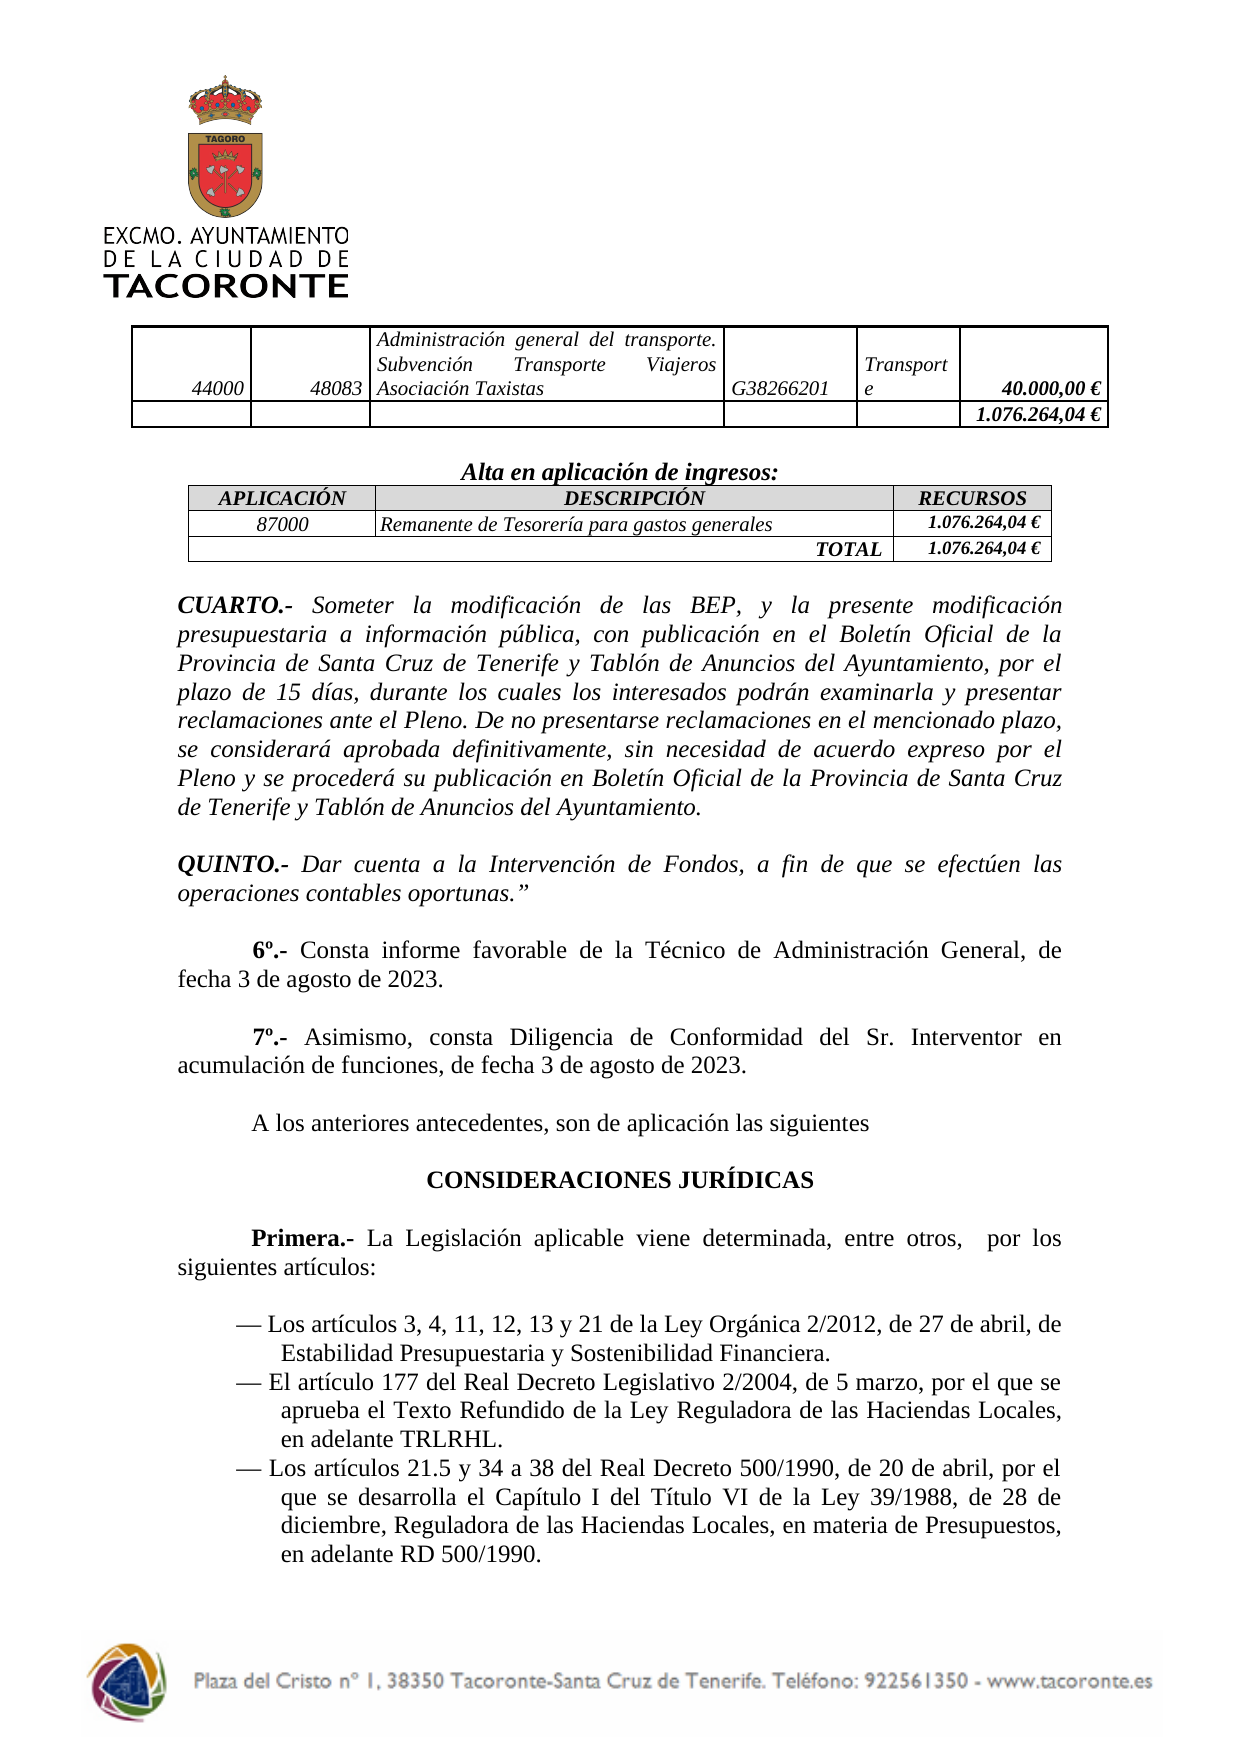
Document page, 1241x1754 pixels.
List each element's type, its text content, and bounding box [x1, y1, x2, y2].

text 7º.- Asimismo, consta Diligencia de Conformidad del Sr. Interventor en acumulación de funciones, de fecha 3 de agosto de 2023. [177, 1022, 1063, 1079]
text — Los artículos 21.5 y 34 a 38 del Real Decreto 500/1990, de 20 de abril, por el que se desarrolla el Capítulo I del Título VI de la Ley 39/1988, de 28 de diciembre, Reguladora de las Haciendas Locales, en materia de Presupuestos, en adelante RD 500/1990. [236, 1453, 1063, 1568]
table_cell [725, 402, 856, 426]
text A los anteriores antecedentes, son de aplicación las siguientes [177, 1108, 1063, 1137]
table_cell [133, 402, 250, 426]
table_cell 87000 [189, 511, 375, 536]
text Alta en aplicación de ingresos: [177, 457, 1063, 485]
text 6º.- Consta informe favorable de la Técnico de Administración General, de fecha 3 de agosto de 2023. [177, 935, 1063, 993]
table_cell Transporte [858, 328, 959, 399]
table_cell TOTAL [189, 537, 893, 561]
table_cell 40.000,00 € [961, 328, 1107, 399]
text — Los artículos 3, 4, 11, 12, 13 y 21 de la Ley Orgánica 2/2012, de 27 de abril, de Estabilidad Presupuestaria y Sostenibilidad Financiera. [236, 1309, 1063, 1367]
picture [103, 75, 348, 298]
table_header DESCRIPCIÓN [376, 486, 893, 510]
table_cell 1.076.264,04 € [961, 402, 1107, 426]
table_cell Remanente de Tesorería para gastos generales [376, 511, 893, 536]
table_cell 44000 [133, 328, 250, 399]
table_header RECURSOS [894, 486, 1051, 510]
table_cell 1.076.264,04 € [894, 537, 1051, 561]
table_cell G38266201 [725, 328, 856, 399]
table_cell [858, 402, 959, 426]
picture [80, 1630, 1163, 1737]
table_cell Administración general del transporte. Subvención Transporte Viajeros Asociación Taxistas [371, 328, 723, 399]
table_cell 1.076.264,04 € [894, 511, 1051, 536]
table_cell [371, 402, 723, 426]
table_cell 48083 [252, 328, 369, 399]
text QUINTO.- Dar cuenta a la Intervención de Fondos, a fin de que se efectúen las operaciones contables oportunas.” [177, 849, 1063, 907]
text CUARTO.- Someter la modificación de las BEP, y la presente modificación presupuestaria a información pública, con publicación en el Boletín Oficial de la Provincia de Santa Cruz de Tenerife y Tablón de Anuncios del Ayuntamiento, por el plazo de 15 días, durante los cuales los interesados podrán examinarla y presentar reclamaciones ante el Pleno. De no presentarse reclamaciones en el mencionado plazo, se considerará aprobada definitivamente, sin necesidad de acuerdo expreso por el Pleno y se procederá su publicación en Boletín Oficial de la Provincia de Santa Cruz de Tenerife y Tablón de Anuncios del Ayuntamiento. [177, 590, 1063, 820]
text Primera.- La Legislación aplicable viene determinada, entre otros, por los siguientes artículos: [177, 1223, 1063, 1280]
text — El artículo 177 del Real Decreto Legislativo 2/2004, de 5 marzo, por el que se aprueba el Texto Refundido de la Ley Reguladora de las Haciendas Locales, en adelante TRLRHL. [236, 1367, 1063, 1453]
table_header APLICACIÓN [189, 486, 375, 510]
text CONSIDERACIONES JURÍDICAS [177, 1165, 1063, 1194]
table_cell [252, 402, 369, 426]
